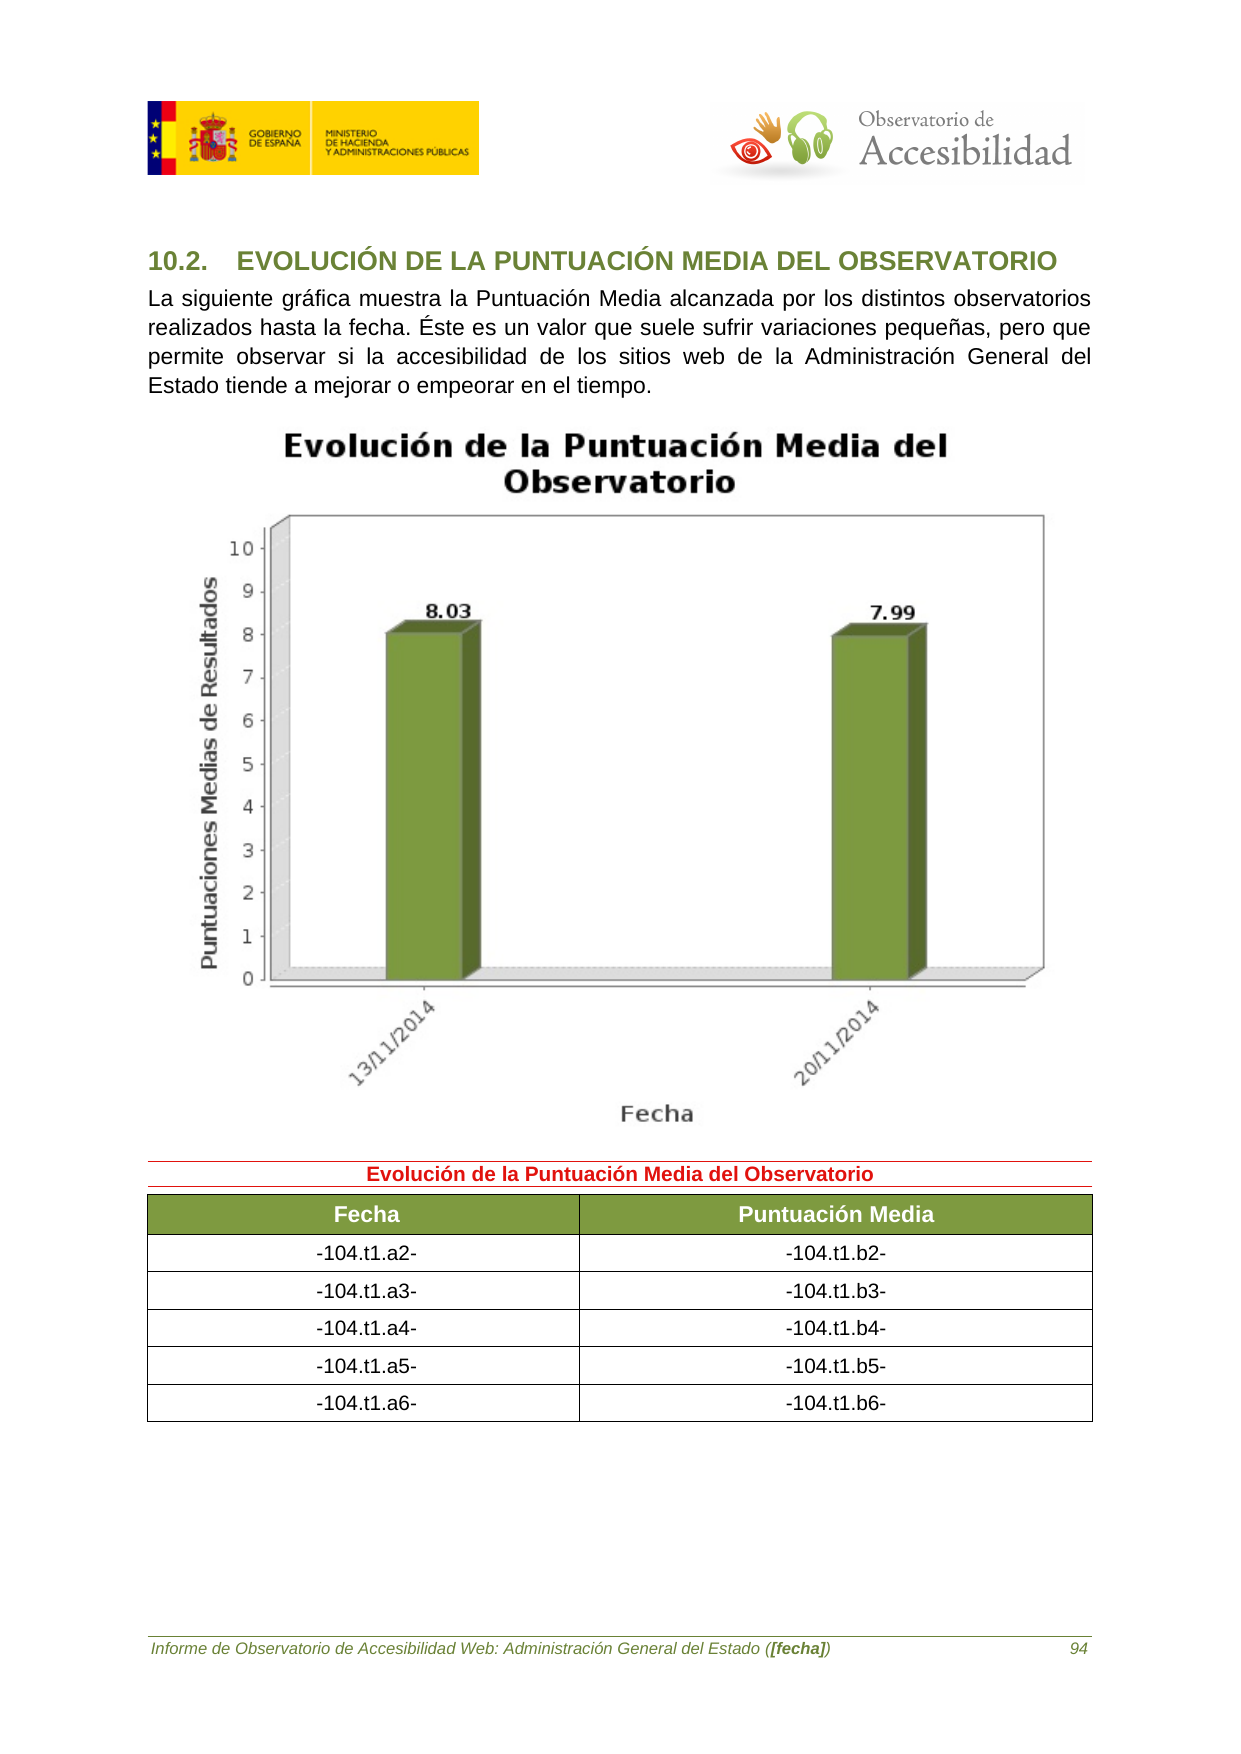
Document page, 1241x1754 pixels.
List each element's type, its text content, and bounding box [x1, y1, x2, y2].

table_cell -104.t1.a2- [148, 1235, 579, 1271]
picture [178, 426, 1062, 1136]
table_cell -104.t1.a6- [148, 1385, 579, 1421]
table_cell -104.t1.b6- [580, 1385, 1092, 1421]
table_cell -104.t1.b4- [580, 1310, 1092, 1346]
subtitle Evolución de la Puntuación Media del Observatorio [148, 245, 1092, 276]
table_cell -104.t1.a3- [148, 1272, 579, 1309]
table_cell -104.t1.a4- [148, 1310, 579, 1346]
table_cell -104.t1.a5- [148, 1347, 579, 1384]
table_header Puntuación Media [580, 1195, 1092, 1234]
picture [147, 101, 479, 175]
picture [710, 102, 1086, 185]
table_cell -104.t1.b3- [580, 1272, 1092, 1309]
table_cell -104.t1.b2- [580, 1235, 1092, 1271]
text La siguiente gráfica muestra la Puntuación Media alcanzada por los distintos observatorios realizados hasta la fecha. Éste es un valor que suele sufrir variaciones pequeñas, pero que permite observar si la accesibilidad de los sitios web de la Administración General del Estado tiende a mejorar o empeorar en el tiempo. [148, 285, 1092, 398]
table_header Fecha [148, 1195, 579, 1234]
table_cell -104.t1.b5- [580, 1347, 1092, 1384]
text Evolución de la Puntuación Media del Observatorio [148, 1162, 1092, 1186]
